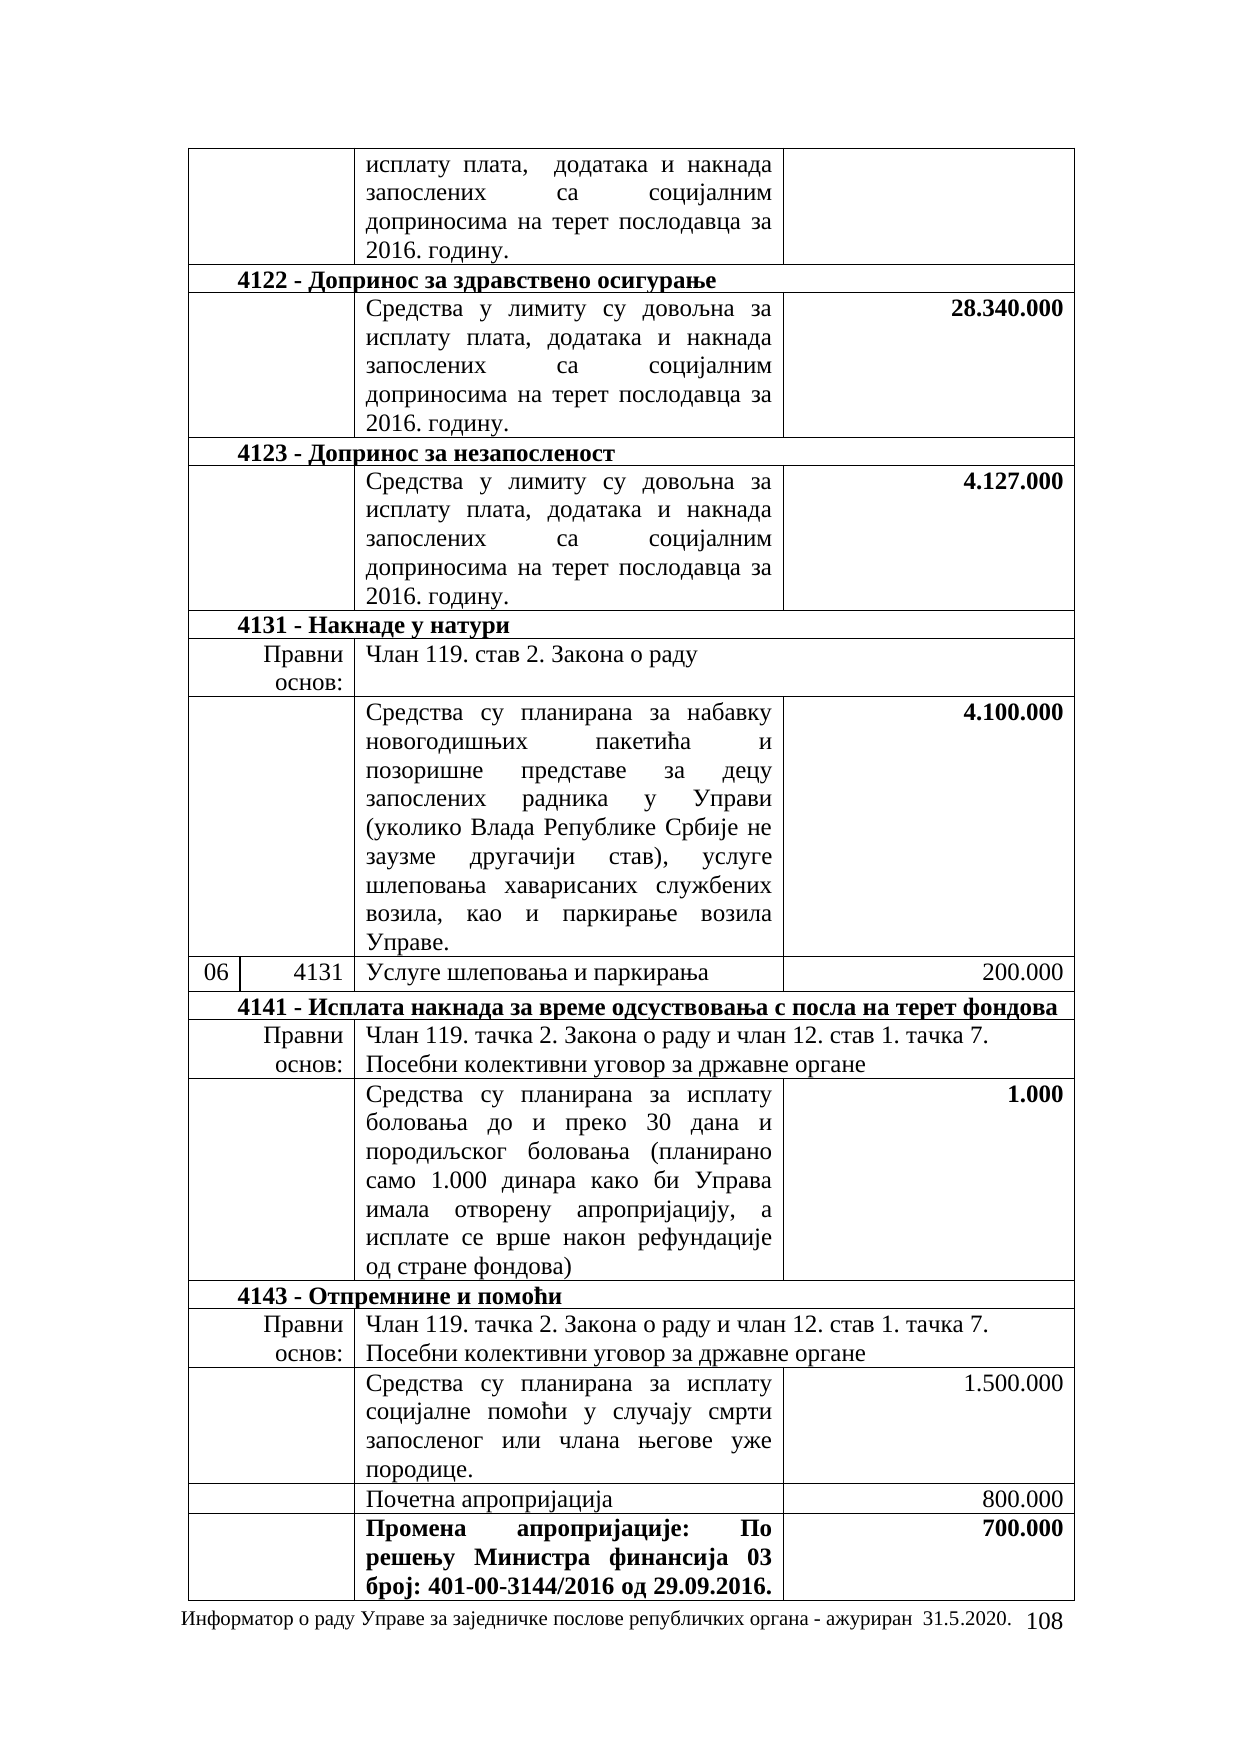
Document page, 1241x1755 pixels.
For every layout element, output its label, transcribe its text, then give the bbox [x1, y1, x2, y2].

table_cell 4123 - Допринос за незапосленост [189, 438, 1074, 465]
table_cell 4.127.000 [784, 466, 1074, 609]
table_cell 4141 - Исплата накнада за време одсуствовања с посла на терет фондова [189, 992, 1074, 1019]
table_cell [189, 149, 354, 264]
table_cell 4143 - Отпремнине и помоћи [189, 1281, 1074, 1308]
table_cell [189, 1484, 354, 1512]
table_cell 4131 [241, 957, 354, 991]
table_cell Средства су планирана за набавку новогодишњих пакетића и позоришне представе за децу запослених радника у Управи (уколико Влада Републике Србије не заузме другачији став), услуге шлеповања хаварисаних службених возила, као и паркирање возила Управе. [355, 697, 783, 956]
table_cell Средства у лимиту су довољна за исплату плата, додатака и накнада запослених са социјалним доприносима на терет послодавца за 2016. годину. [355, 293, 783, 437]
table_cell Члан 119. тачка 2. Закона о раду и члан 12. став 1. тачка 7. Посебни колективни уговор за државне органе [355, 1020, 1074, 1078]
table_cell Средства у лимиту су довољна за исплату плата, додатака и накнада запослених са социјалним доприносима на терет послодавца за 2016. годину. [355, 466, 783, 609]
table_cell 06 [189, 957, 239, 991]
table_cell 28.340.000 [784, 293, 1074, 437]
table_cell 4122 - Допринос за здравствено осигурање [189, 265, 1074, 292]
table_cell Промена апропријације: По решењу Министра финансија 03 број: 401-00-3144/2016 од 29.09.2016. [355, 1514, 783, 1600]
table_cell Правни основ: [189, 639, 354, 696]
table_cell Средства су планирана за исплату социјалне помоћи у случају смрти запосленог или члана његове уже породице. [355, 1368, 783, 1483]
table_cell [189, 697, 354, 956]
table_cell Члан 119. став 2. Закона о раду [355, 639, 1074, 696]
table_cell 4131 - Накнаде у натури [189, 611, 1074, 638]
table_cell Услуге шлеповања и паркирања [355, 957, 783, 991]
table_cell 200.000 [784, 957, 1074, 991]
table_cell 1.000 [784, 1079, 1074, 1280]
table_cell 800.000 [784, 1484, 1074, 1512]
table_cell 1.500.000 [784, 1368, 1074, 1483]
table_cell Правни основ: [189, 1020, 354, 1078]
table_cell 700.000 [784, 1514, 1074, 1600]
table_cell 4.100.000 [784, 697, 1074, 956]
table_cell [189, 466, 354, 609]
table_cell Правни основ: [189, 1309, 354, 1367]
table_cell [189, 1368, 354, 1483]
table_cell Почетна апропријација [355, 1484, 783, 1512]
table_cell [189, 1079, 354, 1280]
table_cell [784, 149, 1074, 264]
table_cell Члан 119. тачка 2. Закона о раду и члан 12. став 1. тачка 7. Посебни колективни уговор за државне органе [355, 1309, 1074, 1367]
table_cell Средства су планирана за исплату боловања до и преко 30 дана и породиљског боловања (планирано само 1.000 динара како би Управа имала отворену апропријацију, а исплате се врше након рефундације од стране фондова) [355, 1079, 783, 1280]
table_cell исплату плата, додатака и накнада запослених са социјалним доприносима на терет послодавца за 2016. годину. [355, 149, 783, 264]
table_cell [189, 293, 354, 437]
table_cell [189, 1514, 354, 1600]
